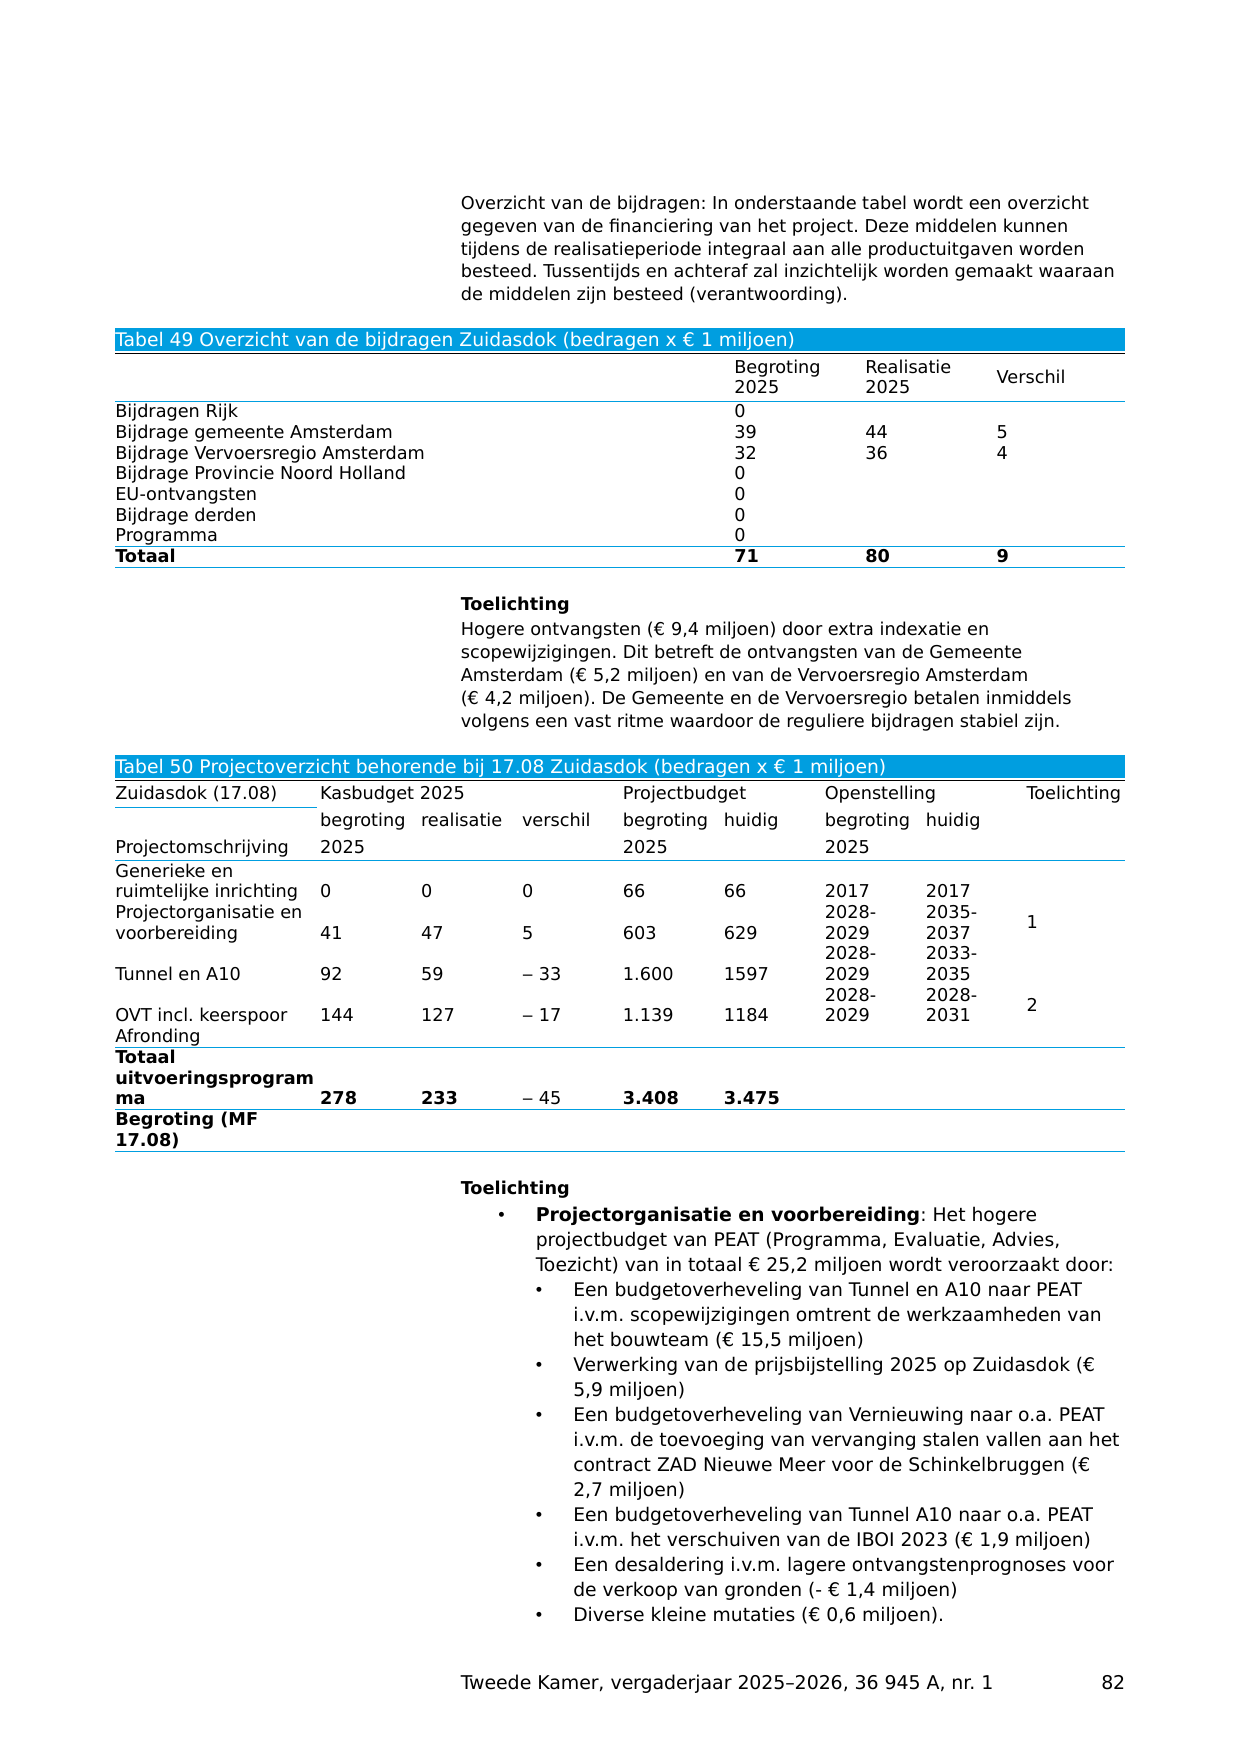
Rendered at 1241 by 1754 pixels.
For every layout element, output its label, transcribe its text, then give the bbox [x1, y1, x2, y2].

table_cell [862, 484, 993, 504]
table_cell Bijdragen Rijk [115, 402, 731, 422]
table_cell [822, 1048, 923, 1109]
table_cell Verschil [994, 354, 1125, 401]
table_cell Generieke en ruimtelijke inrichting [115, 861, 317, 902]
table_cell [115, 354, 731, 401]
table_cell [721, 1110, 822, 1151]
table_cell 278 [317, 1048, 418, 1109]
table_cell [822, 1026, 923, 1046]
table_cell [1024, 861, 1125, 902]
table_cell [862, 525, 993, 546]
table_cell Afronding [115, 1026, 317, 1046]
table_cell Begroting (MF 17.08) [115, 1110, 317, 1151]
table_cell 5 [994, 422, 1125, 443]
table_cell 1184 [721, 985, 822, 1026]
table_cell 2035-2037 [923, 902, 1023, 943]
table_cell Projectbudget [620, 781, 822, 807]
table_cell 127 [418, 985, 519, 1026]
table_cell ‒ 45 [519, 1048, 620, 1109]
table_cell 32 [731, 443, 862, 463]
table_cell 0 [731, 484, 862, 504]
table_cell 1.600 [620, 943, 721, 984]
list Een budgetoverheveling van Tunnel en A10 naar PEAT i.v.m. scopewijzigingen omtrent de werkzaamheden van het bouwteam (€ 15,5 miljoen) [536, 1276, 1125, 1351]
table_cell ‒ 17 [519, 985, 620, 1026]
table_cell 2025 [317, 834, 418, 860]
list Een budgetoverheveling van Vernieuwing naar o.a. PEAT i.v.m. de toevoeging van vervanging stalen vallen aan het contract ZAD Nieuwe Meer voor de Schinkelbruggen (€ 2,7 miljoen) [536, 1401, 1125, 1501]
table_cell [721, 834, 822, 860]
table_cell [923, 1110, 1023, 1151]
table_cell [418, 834, 519, 860]
table_cell 2033-2035 [923, 943, 1023, 984]
table_cell Programma [115, 525, 731, 546]
table_cell [519, 834, 620, 860]
table_cell [994, 505, 1125, 525]
table_cell Totaal uitvoeringsprogramma [115, 1048, 317, 1109]
table_cell 9 [994, 547, 1125, 567]
table_cell [994, 463, 1125, 484]
table_cell 0 [519, 861, 620, 902]
table_cell Bijdrage gemeente Amsterdam [115, 422, 731, 443]
table_cell 2017 [923, 861, 1023, 902]
text Overzicht van de bijdragen: In onderstaande tabel wordt een overzicht gegeven van de financiering van het project. Deze middelen kunnen tijdens de realisatieperiode integraal aan alle productuitgaven worden besteed. Tussentijds en achteraf zal inzichtelijk worden gemaakt waaraan de middelen zijn besteed (verantwoording). [461, 191, 1125, 305]
table_cell 2028-2029 [822, 943, 923, 984]
table_cell 47 [418, 902, 519, 943]
table_cell 0 [731, 463, 862, 484]
list Diverse kleine mutaties (€ 0,6 miljoen). [536, 1601, 1125, 1626]
table_cell 0 [731, 402, 862, 422]
table_cell [620, 1110, 721, 1151]
table_cell 92 [317, 943, 418, 984]
table_cell huidig [923, 807, 1023, 834]
table_cell 2028-2029 [822, 985, 923, 1026]
table_cell 71 [731, 547, 862, 567]
text Toelichting [461, 592, 1125, 615]
table_cell [418, 1026, 519, 1046]
table_cell 59 [418, 943, 519, 984]
text Toelichting [461, 1176, 1125, 1199]
table_cell [317, 1110, 418, 1151]
table_cell 4 [994, 443, 1125, 463]
table_cell Realisatie 2025 [862, 354, 993, 401]
table_cell OVT incl. keerspoor [115, 985, 317, 1026]
table_cell 603 [620, 902, 721, 943]
table_cell 0 [731, 525, 862, 546]
table_cell Bijdrage Vervoersregio Amsterdam [115, 443, 731, 463]
list Een budgetoverheveling van Tunnel A10 naar o.a. PEAT i.v.m. het verschuiven van de IBOI 2023 (€ 1,9 miljoen) [536, 1501, 1125, 1551]
table_cell [1024, 834, 1125, 860]
table_cell Openstelling [822, 781, 1023, 807]
table_cell 2028-2029 [822, 902, 923, 943]
table_cell 629 [721, 902, 822, 943]
table_cell [519, 1110, 620, 1151]
table_cell 2025 [822, 834, 923, 860]
table_cell EU-ontvangsten [115, 484, 731, 504]
table_cell Kasbudget 2025 [317, 781, 620, 807]
table_cell [1024, 943, 1125, 984]
table_cell [418, 1110, 519, 1151]
table_cell [1024, 1026, 1125, 1046]
table_cell [1024, 807, 1125, 834]
table_cell huidig [721, 807, 822, 834]
table_cell Projectorganisatie en voorbereiding [115, 902, 317, 943]
table_cell [994, 484, 1125, 504]
table_cell 0 [317, 861, 418, 902]
table_cell 41 [317, 902, 418, 943]
table_cell [519, 1026, 620, 1046]
table_cell Projectomschrijving [115, 834, 317, 860]
table_cell 66 [620, 861, 721, 902]
text Hogere ontvangsten (€ 9,4 miljoen) door extra indexatie en scopewijzigingen. Dit betreft de ontvangsten van de Gemeente Amsterdam (€ 5,2 miljoen) en van de Vervoersregio Amsterdam (€ 4,2 miljoen). De Gemeente en de Vervoersregio betalen inmiddels volgens een vast ritme waardoor de reguliere bijdragen stabiel zijn. [461, 617, 1125, 732]
table_cell [862, 505, 993, 525]
table_cell begroting [620, 807, 721, 834]
table_cell 144 [317, 985, 418, 1026]
table_cell Zuidasdok (17.08) [115, 781, 317, 807]
table_cell [923, 1048, 1023, 1109]
table_cell begroting [317, 807, 418, 834]
table_cell 2025 [620, 834, 721, 860]
table_cell Totaal [115, 547, 731, 567]
table_cell 3.475 [721, 1048, 822, 1109]
table_cell Tunnel en A10 [115, 943, 317, 984]
table_cell 233 [418, 1048, 519, 1109]
table_cell [1024, 1048, 1125, 1109]
table_cell 44 [862, 422, 993, 443]
list Een desaldering i.v.m. lagere ontvangstenprognoses voor de verkoop van gronden (- € 1,4 miljoen) [536, 1551, 1125, 1601]
table_cell 2 [1024, 985, 1125, 1026]
table_cell Bijdrage derden [115, 505, 731, 525]
table_cell verschil [519, 807, 620, 834]
table_cell 3.408 [620, 1048, 721, 1109]
table_cell 80 [862, 547, 993, 567]
table_cell 2028-2031 [923, 985, 1023, 1026]
table_cell [994, 525, 1125, 546]
table_cell 1597 [721, 943, 822, 984]
table_cell Bijdrage Provincie Noord Holland [115, 463, 731, 484]
table_cell [721, 1026, 822, 1046]
table_cell [822, 1110, 923, 1151]
table_cell 0 [731, 505, 862, 525]
table_cell realisatie [418, 807, 519, 834]
table_cell [1024, 1110, 1125, 1151]
table_cell Toelichting [1024, 781, 1125, 807]
table_cell 36 [862, 443, 993, 463]
table_cell [923, 1026, 1023, 1046]
list Verwerking van de prijsbijstelling 2025 op Zuidasdok (€ 5,9 miljoen) [536, 1351, 1125, 1401]
table_cell [317, 1026, 418, 1046]
table_cell [115, 808, 317, 834]
table_cell 39 [731, 422, 862, 443]
list Projectorganisatie en voorbereiding: Het hogere projectbudget van PEAT (Programma, Evaluatie, Advies, Toezicht) van in totaal € 25,2 miljoen wordt veroorzaakt door: [498, 1201, 1125, 1276]
table_cell [862, 463, 993, 484]
table_cell ‒ 33 [519, 943, 620, 984]
table_cell Begroting 2025 [731, 354, 862, 401]
table_cell 1 [1024, 902, 1125, 943]
table_cell [994, 402, 1125, 422]
table_cell 1.139 [620, 985, 721, 1026]
table_cell [862, 402, 993, 422]
table_cell [923, 834, 1023, 860]
table_cell 66 [721, 861, 822, 902]
table_cell 0 [418, 861, 519, 902]
table_cell 2017 [822, 861, 923, 902]
table_cell begroting [822, 807, 923, 834]
table_cell 5 [519, 902, 620, 943]
table_cell [620, 1026, 721, 1046]
